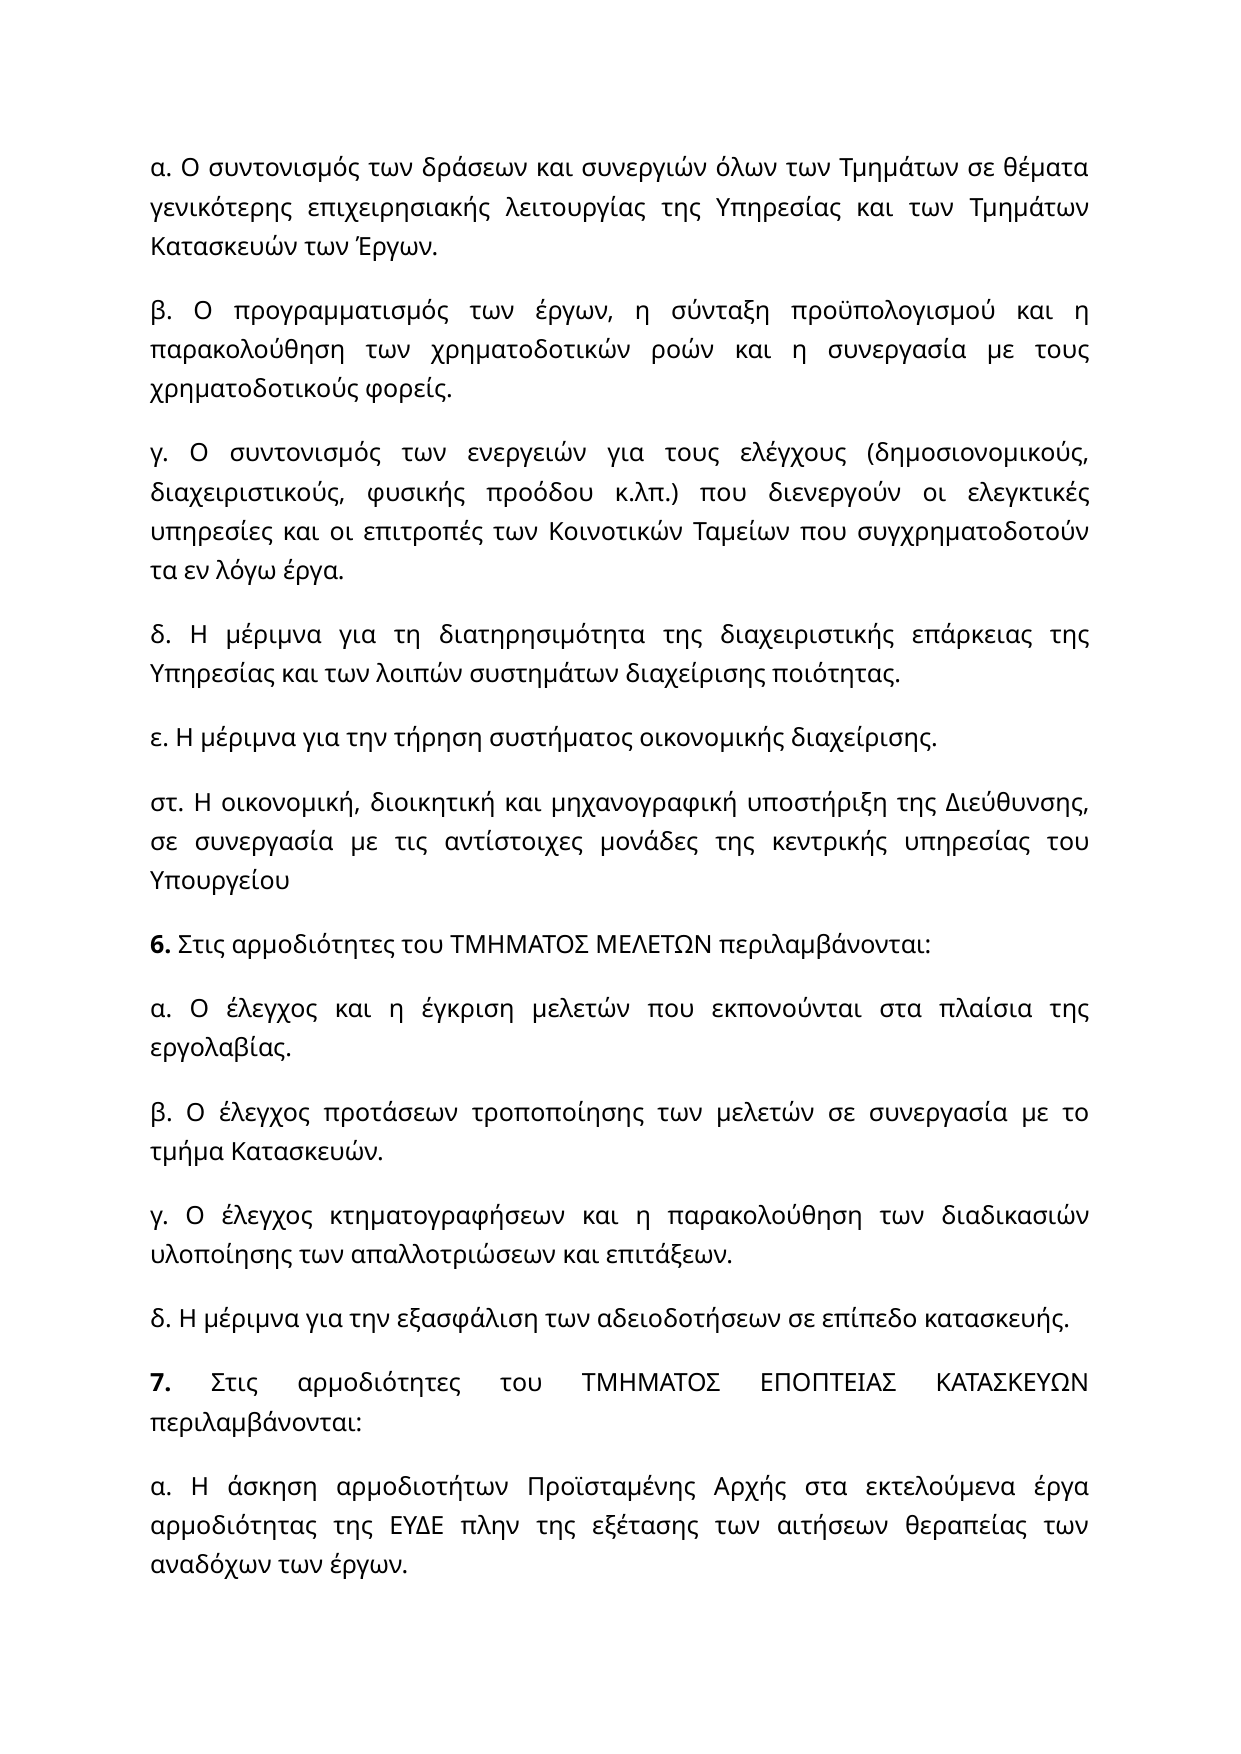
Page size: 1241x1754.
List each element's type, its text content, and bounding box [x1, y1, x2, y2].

text δ. Η μέριμνα για τη διατηρησιμότητα της διαχειριστικής επάρκειας της Υπηρεσίας και των λοιπών συστημάτων διαχείρισης ποιότητας. [150, 617, 1090, 690]
text 6. Στις αρμοδιότητες του ΤΜΗΜΑΤΟΣ ΜΕΛΕΤΩΝ περιλαμβάνονται: [150, 927, 1090, 961]
text α. Ο έλεγχος και η έγκριση μελετών που εκπονούνται στα πλαίσια της εργολαβίας. [150, 991, 1090, 1064]
text γ. Ο έλεγχος κτηματογραφήσεων και η παρακολούθηση των διαδικασιών υλοποίησης των απαλλοτριώσεων και επιτάξεων. [150, 1197, 1090, 1271]
text α. Ο συντονισμός των δράσεων και συνεργιών όλων των Τμημάτων σε θέματα γενικότερης επιχειρησιακής λειτουργίας της Υπηρεσίας και των Τμημάτων Κατασκευών των Έργων. [150, 150, 1090, 262]
text δ. Η μέριμνα για την εξασφάλιση των αδειοδοτήσεων σε επίπεδο κατασκευής. [150, 1301, 1090, 1335]
text ε. Η μέριμνα για την τήρηση συστήματος οικονομικής διαχείρισης. [150, 720, 1090, 754]
text α. Η άσκηση αρμοδιοτήτων Προϊσταμένης Αρχής στα εκτελούμενα έργα αρμοδιότητας της ΕΥΔΕ πλην της εξέτασης των αιτήσεων θεραπείας των αναδόχων των έργων. [150, 1468, 1090, 1581]
text β. Ο έλεγχος προτάσεων τροποποίησης των μελετών σε συνεργασία με το τμήμα Κατασκευών. [150, 1094, 1090, 1167]
text β. Ο προγραμματισμός των έργων, η σύνταξη προϋπολογισμού και η παρακολούθηση των χρηματοδοτικών ροών και η συνεργασία με τους χρηματοδοτικούς φορείς. [150, 292, 1090, 405]
text 7. Στις αρμοδιότητες του ΤΜΗΜΑΤΟΣ ΕΠΟΠΤΕΙΑΣ ΚΑΤΑΣΚΕΥΩΝ περιλαμβάνονται: [150, 1365, 1090, 1438]
text γ. Ο συντονισμός των ενεργειών για τους ελέγχους (δημοσιονομικούς, διαχειριστικούς, φυσικής προόδου κ.λπ.) που διενεργούν οι ελεγκτικές υπηρεσίες και οι επιτροπές των Κοινοτικών Ταμείων που συγχρηματοδοτούν τα εν λόγω έργα. [150, 435, 1090, 587]
text στ. Η οικονομική, διοικητική και μηχανογραφική υποστήριξη της Διεύθυνσης, σε συνεργασία με τις αντίστοιχες μονάδες της κεντρικής υπηρεσίας του Υπουργείου [150, 784, 1090, 897]
